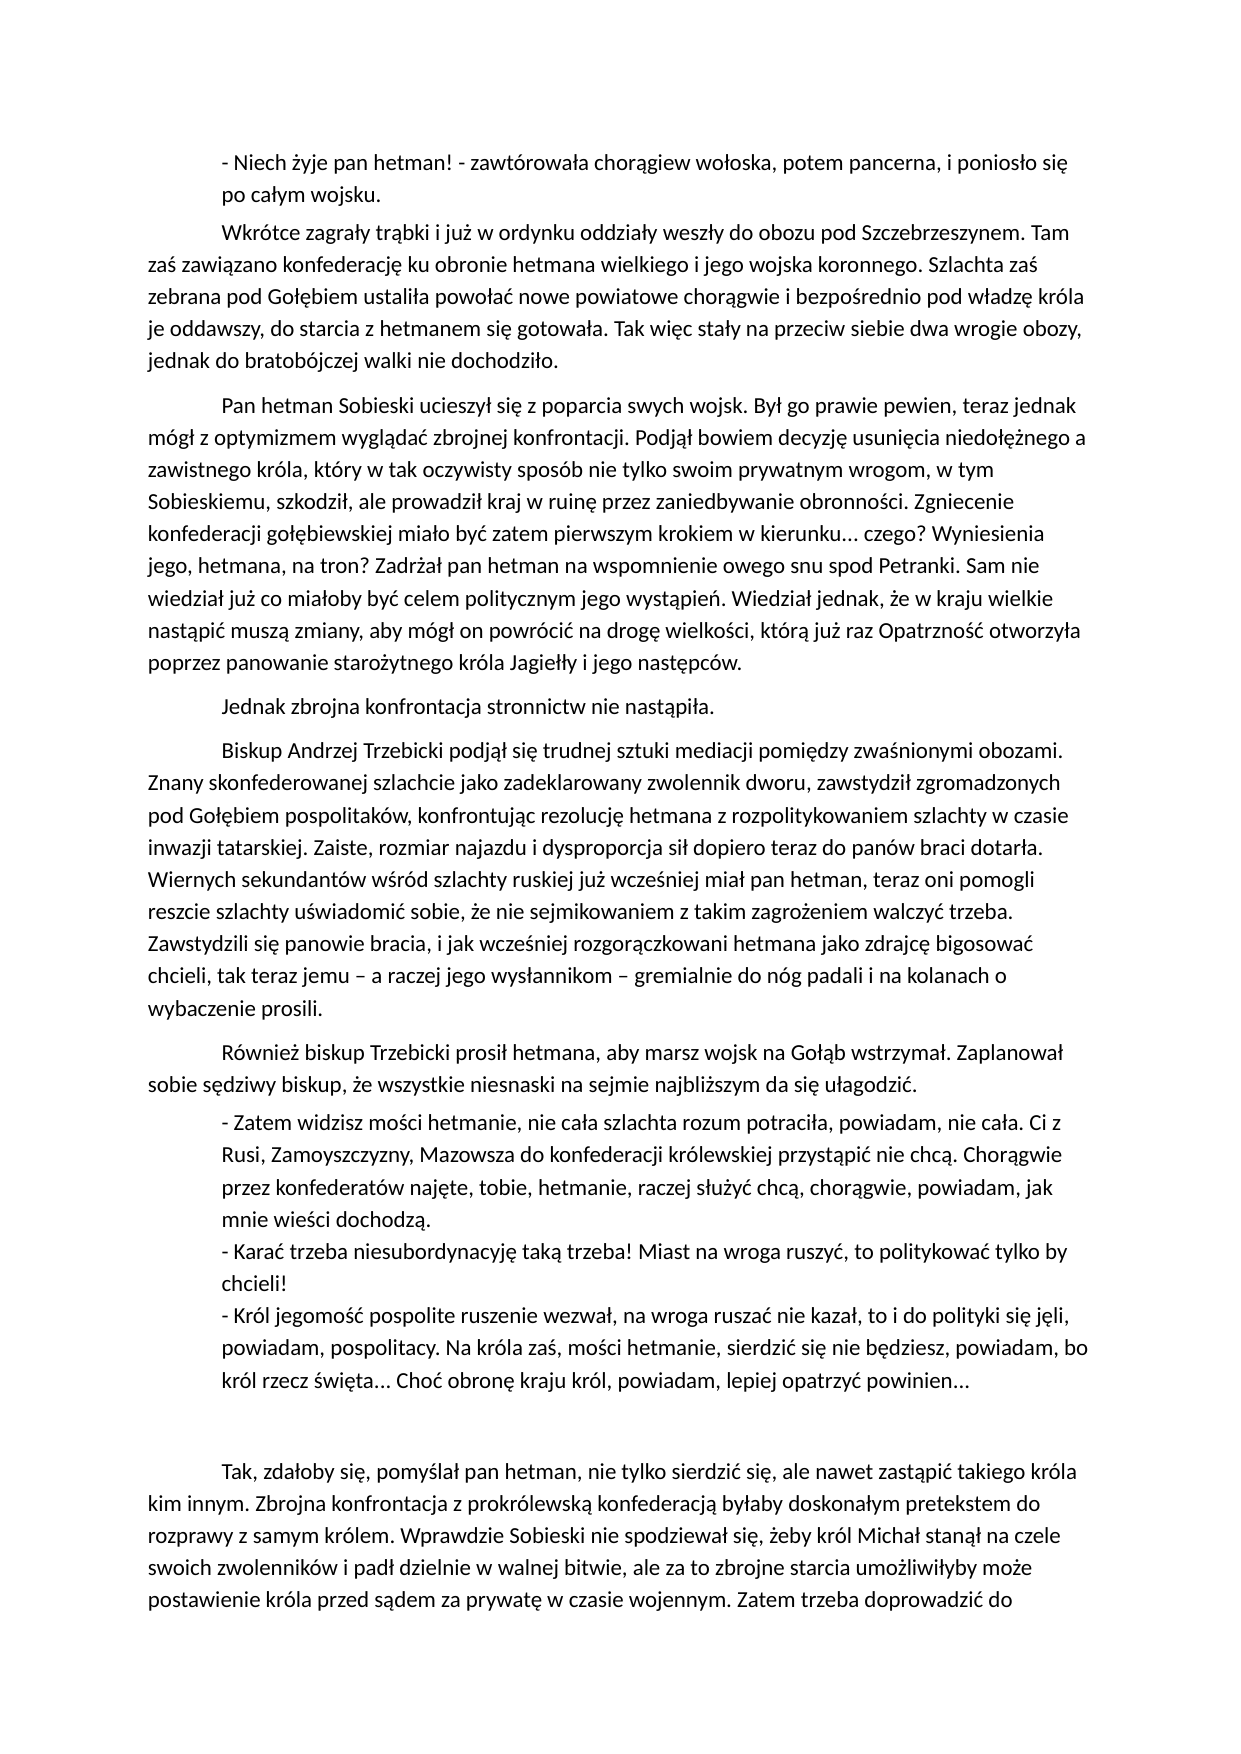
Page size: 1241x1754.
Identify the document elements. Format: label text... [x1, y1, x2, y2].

text - Karać trzeba niesubordynacyję taką trzeba! Miast na wroga ruszyć, to politykować tylko by chcieli! [221, 1237, 1093, 1297]
text Wkrótce zagrały trąbki i już w ordynku oddziały weszły do obozu pod Szczebrzeszynem. Tam zaś zawiązano konfederację ku obronie hetmana wielkiego i jego wojska koronnego. Szlachta zaś zebrana pod Gołębiem ustaliła powołać nowe powiatowe chorągwie i bezpośrednio pod władzę króla je oddawszy, do starcia z hetmanem się gotowała. Tak więc stały na przeciw siebie dwa wrogie obozy, jednak do bratobójczej walki nie dochodziło. [148, 218, 1093, 375]
text Jednak zbrojna konfrontacja stronnictw nie nastąpiła. [148, 692, 1093, 720]
text Również biskup Trzebicki prosił hetmana, aby marsz wojsk na Gołąb wstrzymał. Zaplanował sobie sędziwy biskup, że wszystkie niesnaski na sejmie najbliższym da się ułagodzić. [148, 1038, 1093, 1098]
text - Zatem widzisz mości hetmanie, nie cała szlachta rozum potraciła, powiadam, nie cała. Ci z Rusi, Zamoyszczyzny, Mazowsza do konfederacji królewskiej przystąpić nie chcą. Chorągwie przez konfederatów najęte, tobie, hetmanie, raczej służyć chcą, chorągwie, powiadam, jak mnie wieści dochodzą. [221, 1108, 1093, 1233]
text Pan hetman Sobieski ucieszył się z poparcia swych wojsk. Był go prawie pewien, teraz jednak mógł z optymizmem wyglądać zbrojnej konfrontacji. Podjął bowiem decyzję usunięcia niedołężnego a zawistnego króla, który w tak oczywisty sposób nie tylko swoim prywatnym wrogom, w tym Sobieskiemu, szkodził, ale prowadził kraj w ruinę przez zaniedbywanie obronności. Zgniecenie konfederacji gołębiewskiej miało być zatem pierwszym krokiem w kierunku... czego? Wyniesienia jego, hetmana, na tron? Zadrżał pan hetman na wspomnienie owego snu spod Petranki. Sam nie wiedział już co miałoby być celem politycznym jego wystąpień. Wiedział jednak, że w kraju wielkie nastąpić muszą zmiany, aby mógł on powrócić na drogę wielkości, którą już raz Opatrzność otworzyła poprzez panowanie starożytnego króla Jagiełły i jego następców. [148, 391, 1093, 676]
text Tak, zdałoby się, pomyślał pan hetman, nie tylko sierdzić się, ale nawet zastąpić takiego króla kim innym. Zbrojna konfrontacja z prokrólewską konfederacją byłaby doskonałym pretekstem do rozprawy z samym królem. Wprawdzie Sobieski nie spodziewał się, żeby król Michał stanął na czele swoich zwolenników i padł dzielnie w walnej bitwie, ale za to zbrojne starcia umożliwiłyby może postawienie króla przed sądem za prywatę w czasie wojennym. Zatem trzeba doprowadzić do [148, 1457, 1093, 1614]
text - Niech żyje pan hetman! - zawtórowała chorągiew wołoska, potem pancerna, i poniosło się po całym wojsku. [221, 148, 1093, 208]
text - Król jegomość pospolite ruszenie wezwał, na wroga ruszać nie kazał, to i do polityki się jęli, powiadam, pospolitacy. Na króla zaś, mości hetmanie, sierdzić się nie będziesz, powiadam, bo król rzecz święta... Choć obronę kraju król, powiadam, lepiej opatrzyć powinien... [221, 1301, 1093, 1394]
text Biskup Andrzej Trzebicki podjął się trudnej sztuki mediacji pomiędzy zwaśnionymi obozami. Znany skonfederowanej szlachcie jako zadeklarowany zwolennik dworu, zawstydził zgromadzonych pod Gołębiem pospolitaków, konfrontując rezolucję hetmana z rozpolitykowaniem szlachty w czasie inwazji tatarskiej. Zaiste, rozmiar najazdu i dysproporcja sił dopiero teraz do panów braci dotarła. Wiernych sekundantów wśród szlachty ruskiej już wcześniej miał pan hetman, teraz oni pomogli reszcie szlachty uświadomić sobie, że nie sejmikowaniem z takim zagrożeniem walczyć trzeba. Zawstydzili się panowie bracia, i jak wcześniej rozgorączkowani hetmana jako zdrajcę bigosować chcieli, tak teraz jemu – a raczej jego wysłannikom – gremialnie do nóg padali i na kolanach o wybaczenie prosili. [148, 736, 1093, 1022]
